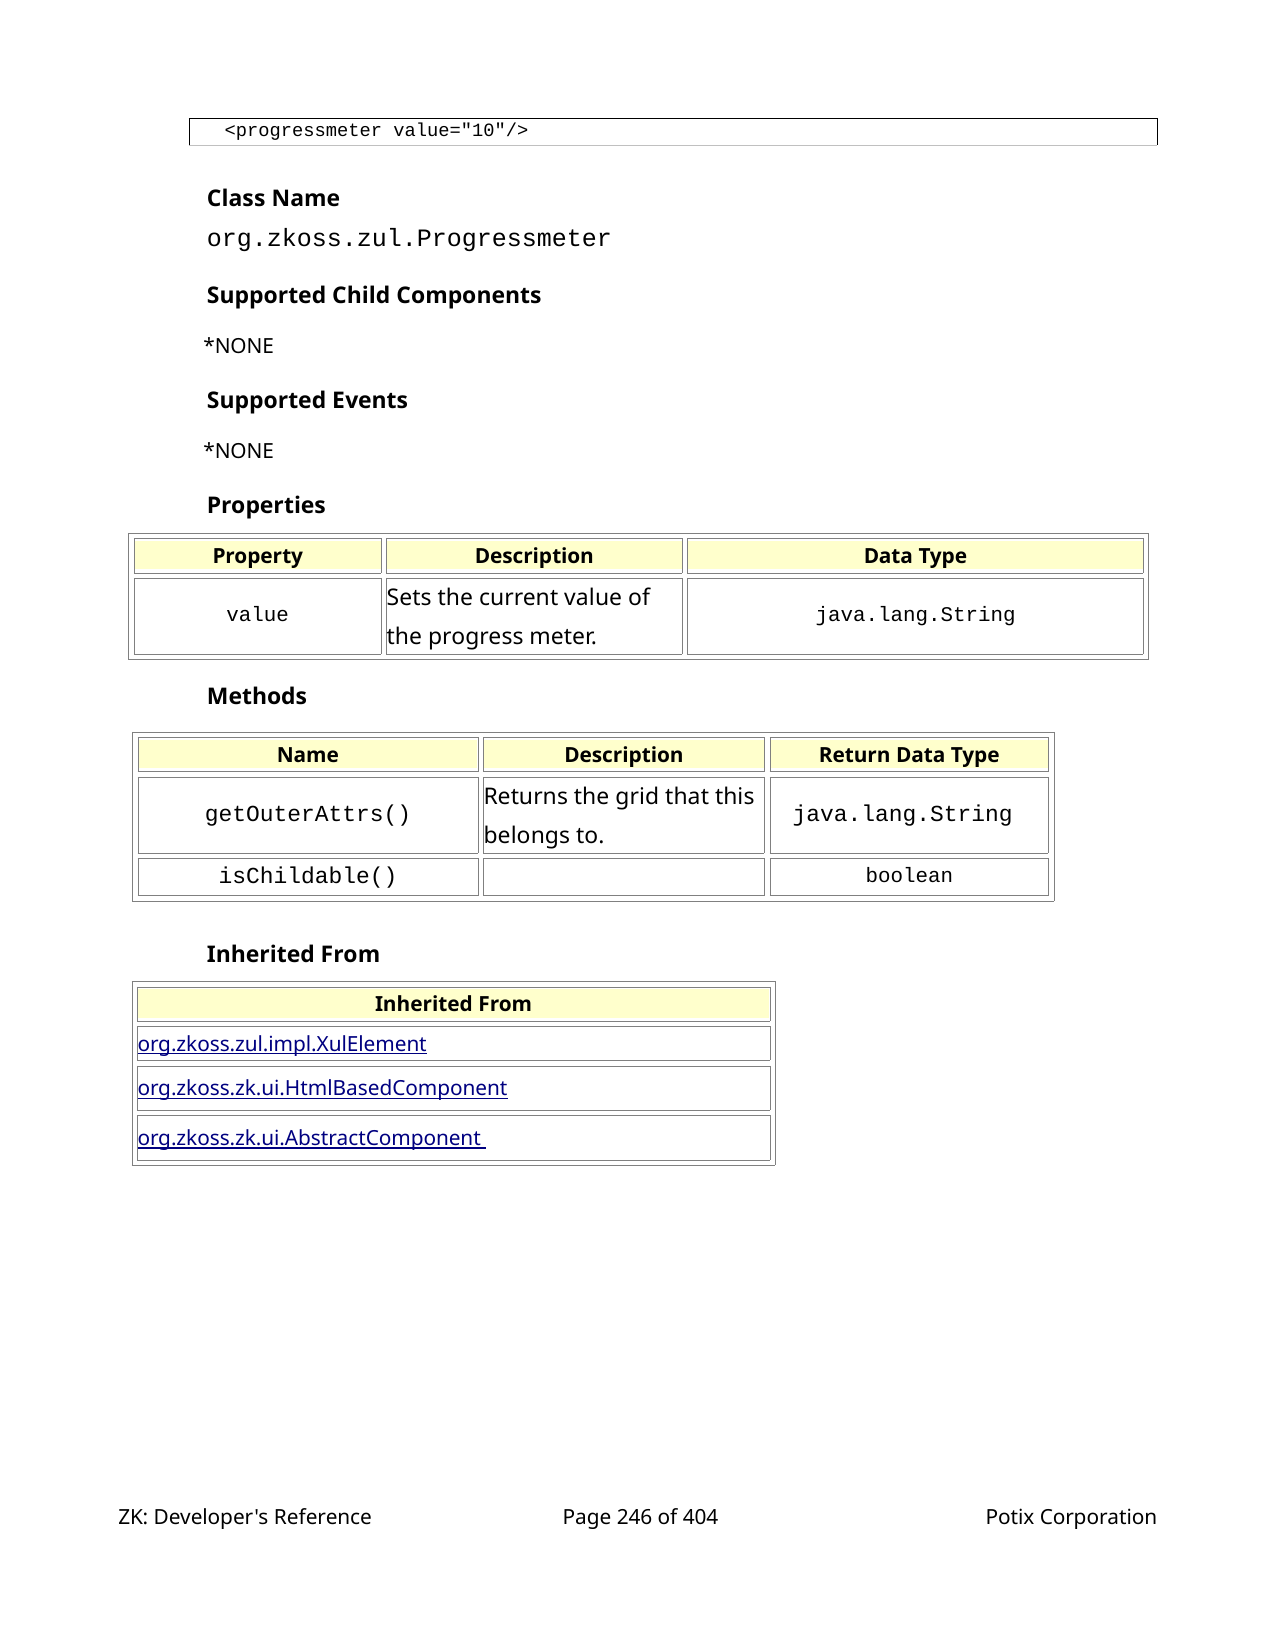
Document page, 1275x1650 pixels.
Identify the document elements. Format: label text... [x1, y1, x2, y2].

subtitle Supported Events [207, 384, 1157, 415]
table_header Return Data Type [767, 733, 1051, 771]
table_header Data Type [685, 534, 1146, 572]
table_cell java.lang.String [685, 573, 1146, 654]
subtitle Properties [207, 489, 1157, 520]
table_header Description [384, 534, 685, 572]
table_header Property [131, 534, 383, 572]
table_cell isChildable() [135, 853, 480, 895]
table_cell [484, 859, 764, 895]
text *NONE [118, 331, 1157, 359]
table_cell boolean [767, 853, 1051, 895]
table_cell org.zkoss.zk.ui.HtmlBasedComponent [134, 1060, 772, 1110]
table_cell java.lang.String [767, 771, 1051, 853]
table_cell [480, 853, 767, 895]
text *NONE [118, 436, 1157, 464]
subtitle Supported Child Components [207, 279, 1157, 310]
table_header Description [480, 733, 767, 771]
table_header Name [135, 733, 480, 771]
table_cell org.zkoss.zul.impl.XulElement [134, 1021, 772, 1060]
table_cell Sets the current value of the progress meter. [384, 573, 685, 654]
table_cell Returns the grid that this belongs to. [480, 771, 767, 853]
text Methods [207, 680, 1157, 711]
table_cell org.zkoss.zk.ui.AbstractComponent [134, 1110, 772, 1160]
table_cell getOuterAttrs() [135, 771, 480, 853]
table_cell value [131, 573, 383, 654]
text <progressmeter value="10"/> [190, 119, 1157, 145]
subtitle Inherited From [207, 937, 1157, 969]
table_header Inherited From [134, 982, 772, 1021]
subtitle Class Name [207, 182, 1157, 213]
text org.zkoss.zul.Progressmeter [207, 226, 1157, 254]
